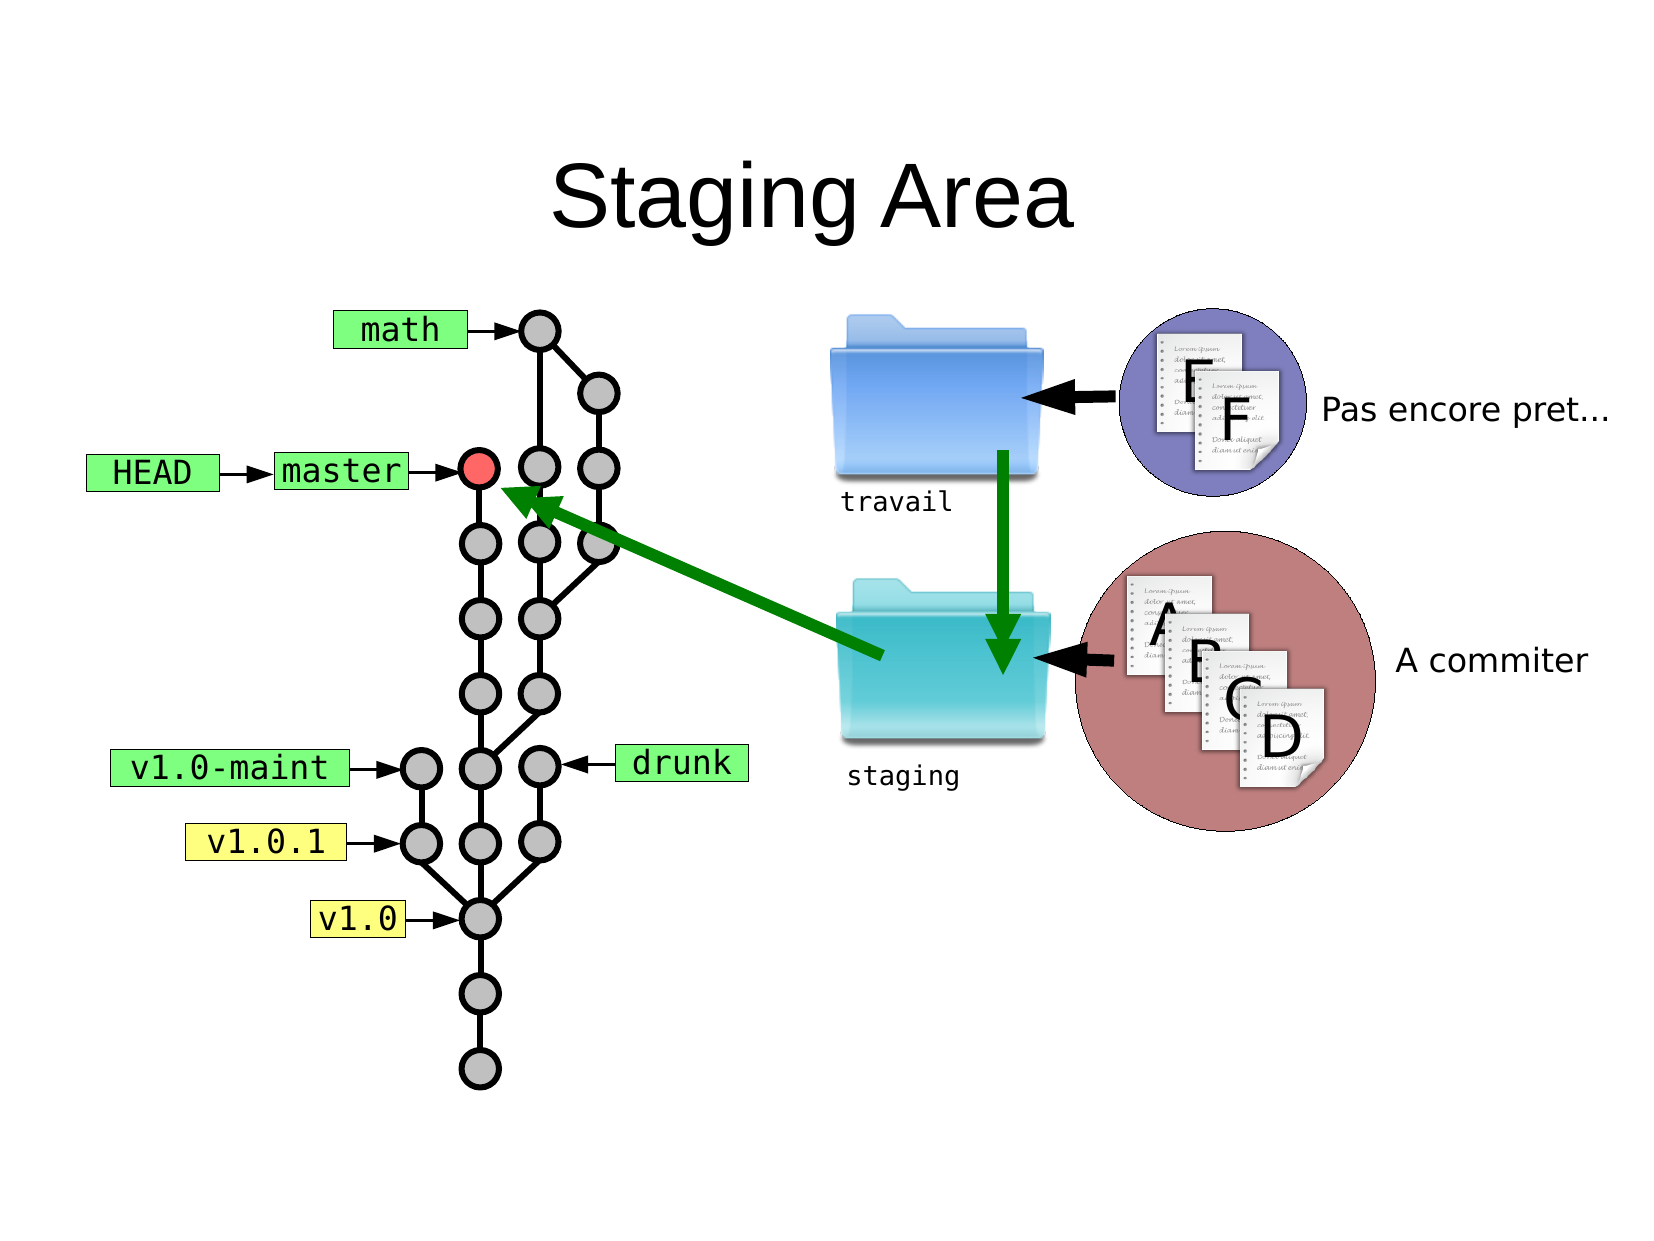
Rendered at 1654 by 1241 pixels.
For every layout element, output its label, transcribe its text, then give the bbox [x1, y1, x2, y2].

text_box [461, 750, 500, 788]
text_box [461, 975, 500, 1013]
picture [1142, 326, 1293, 477]
text_box [520, 675, 559, 713]
text_box [520, 600, 559, 638]
text_box [461, 600, 500, 638]
text_box [520, 523, 559, 561]
text_box [1080, 583, 1112, 654]
text_box [402, 750, 441, 788]
text_box [460, 450, 498, 488]
text_box drunk [615, 744, 749, 782]
title Staging Area [118, 112, 1506, 281]
text_box [461, 900, 500, 938]
text_box HEAD [86, 454, 220, 492]
text_box [1119, 341, 1270, 497]
text_box math [333, 310, 468, 349]
text_box [461, 525, 500, 563]
text_box A commiter [1380, 634, 1604, 689]
text_box [580, 374, 618, 412]
text_box [520, 448, 559, 486]
text_box [1127, 531, 1376, 781]
picture [836, 565, 1051, 779]
text_box v1.0-maint [110, 749, 350, 787]
text_box [461, 1050, 500, 1088]
text_box travail [825, 478, 969, 526]
text_box [1158, 308, 1307, 451]
text_box [402, 825, 441, 863]
text_box [580, 449, 618, 487]
text_box [521, 747, 559, 786]
text_box staging [831, 752, 976, 799]
text_box [521, 312, 559, 350]
text_box v1.0 [310, 900, 406, 938]
text_box [580, 532, 618, 562]
text_box [521, 823, 559, 861]
picture [1112, 568, 1338, 794]
text_box v1.0.1 [185, 823, 347, 861]
text_box [461, 825, 500, 863]
text_box master [274, 452, 409, 490]
text_box [1075, 666, 1325, 832]
text_box Pas encore pret... [1306, 383, 1627, 438]
picture [830, 291, 1044, 505]
text_box [461, 675, 500, 713]
